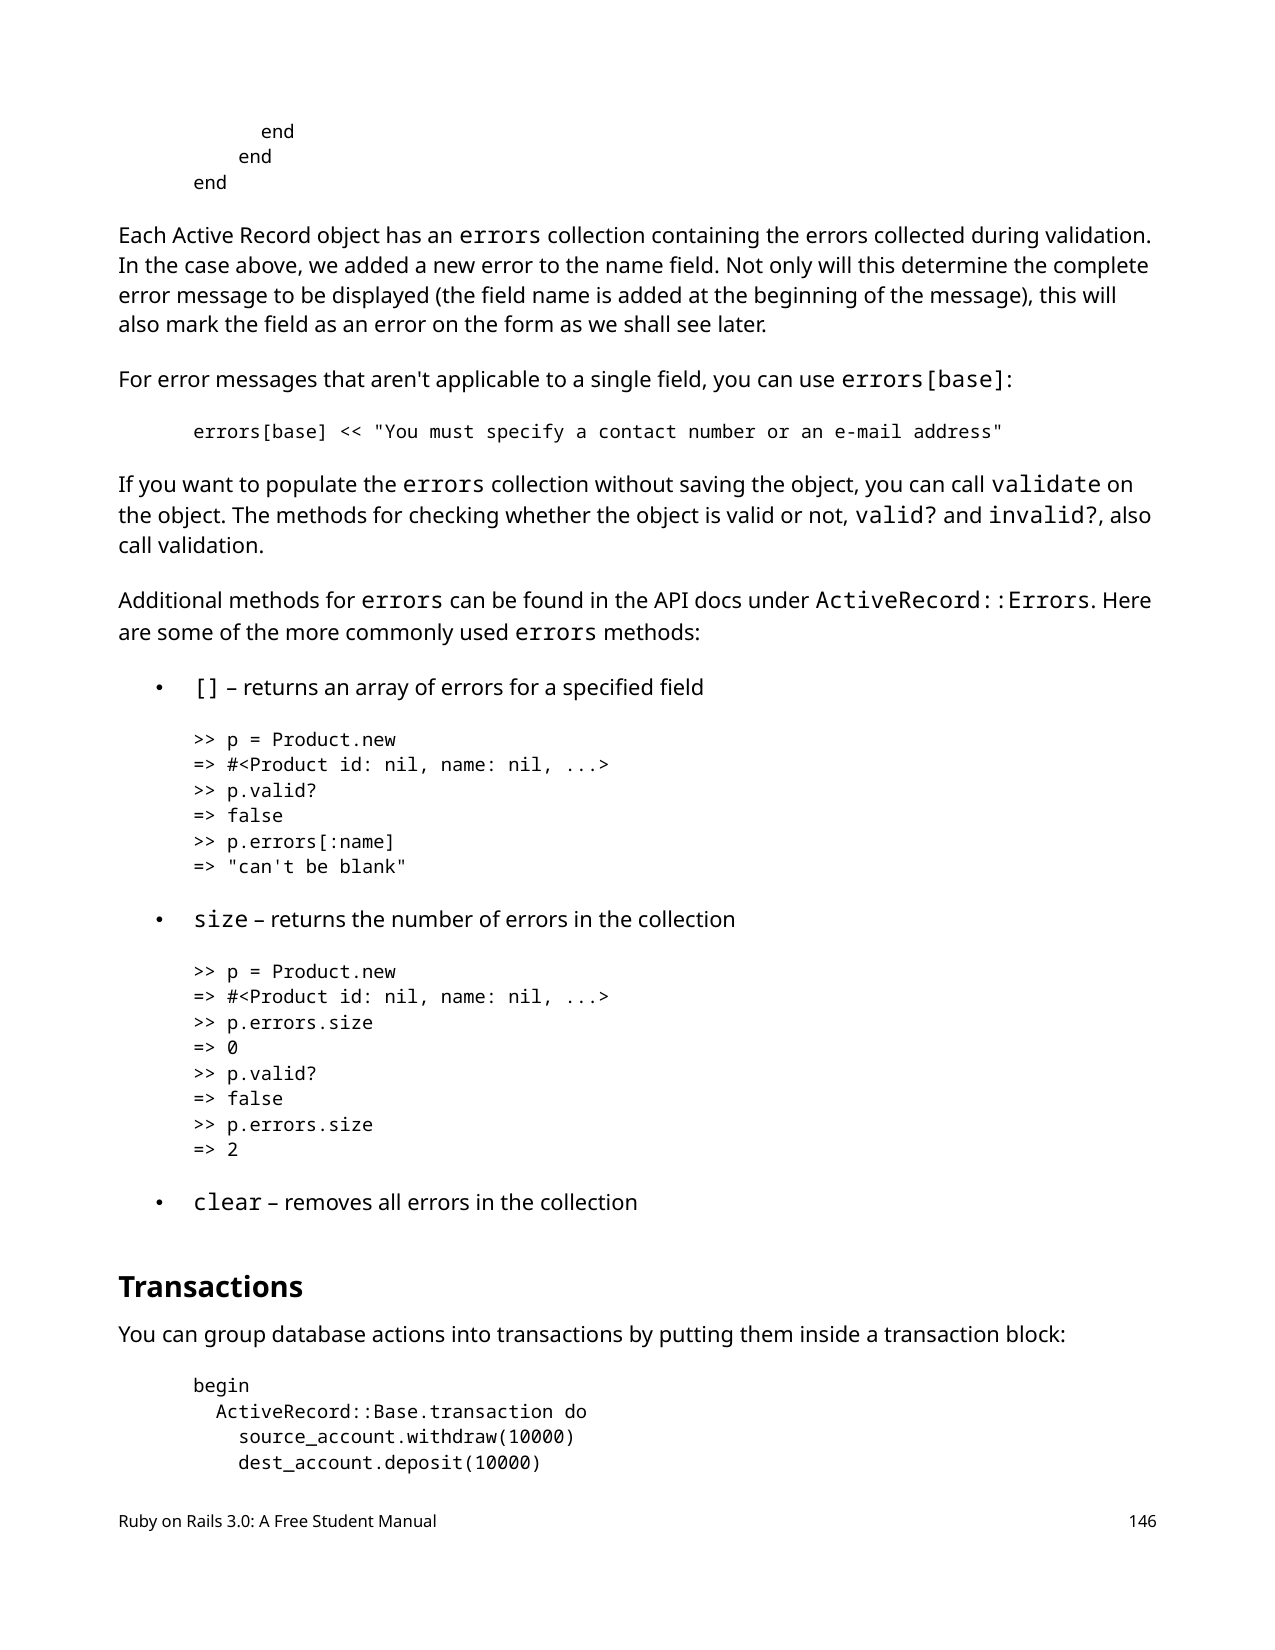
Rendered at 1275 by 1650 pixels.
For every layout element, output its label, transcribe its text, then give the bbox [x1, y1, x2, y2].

list size – returns the number of errors in the collection [156, 903, 1157, 934]
subtitle Transactions [118, 1266, 1157, 1306]
list >> p = Product.new => #<Product id: nil, name: nil, ...> >> p.errors.size => 0 >> p.valid? => false >> p.errors.size => 2 [156, 958, 1157, 1162]
text Additional methods for errors can be found in the API docs under ActiveRecord::Errors. Here are some of the more commonly used errors methods: [118, 584, 1157, 647]
list [] – returns an array of errors for a specified field [156, 671, 1157, 702]
text errors[base] << "You must specify a contact number or an e-mail address" [193, 418, 1157, 444]
text If you want to populate the errors collection without saving the object, you can call validate on the object. The methods for checking whether the object is valid or not, valid? and invalid?, also call validation. [118, 468, 1157, 560]
text For error messages that aren't applicable to a single field, you can use errors[base]: [118, 363, 1157, 394]
text You can group database actions into transactions by putting them inside a transaction block: [118, 1319, 1157, 1348]
text Each Active Record object has an errors collection containing the errors collected during validation. In the case above, we added a new error to the name field. Not only will this determine the complete error message to be displayed (the field name is added at the beginning of the message), this will also mark the field as an error on the form as we shall see later. [118, 219, 1157, 339]
list clear – removes all errors in the collection [156, 1186, 1157, 1217]
list >> p = Product.new => #<Product id: nil, name: nil, ...> >> p.valid? => false >> p.errors[:name] => "can't be blank" [156, 726, 1157, 879]
text begin ActiveRecord::Base.transaction do source_account.withdraw(10000) dest_account.deposit(10000) [193, 1372, 1157, 1474]
text end end end [193, 118, 1157, 195]
